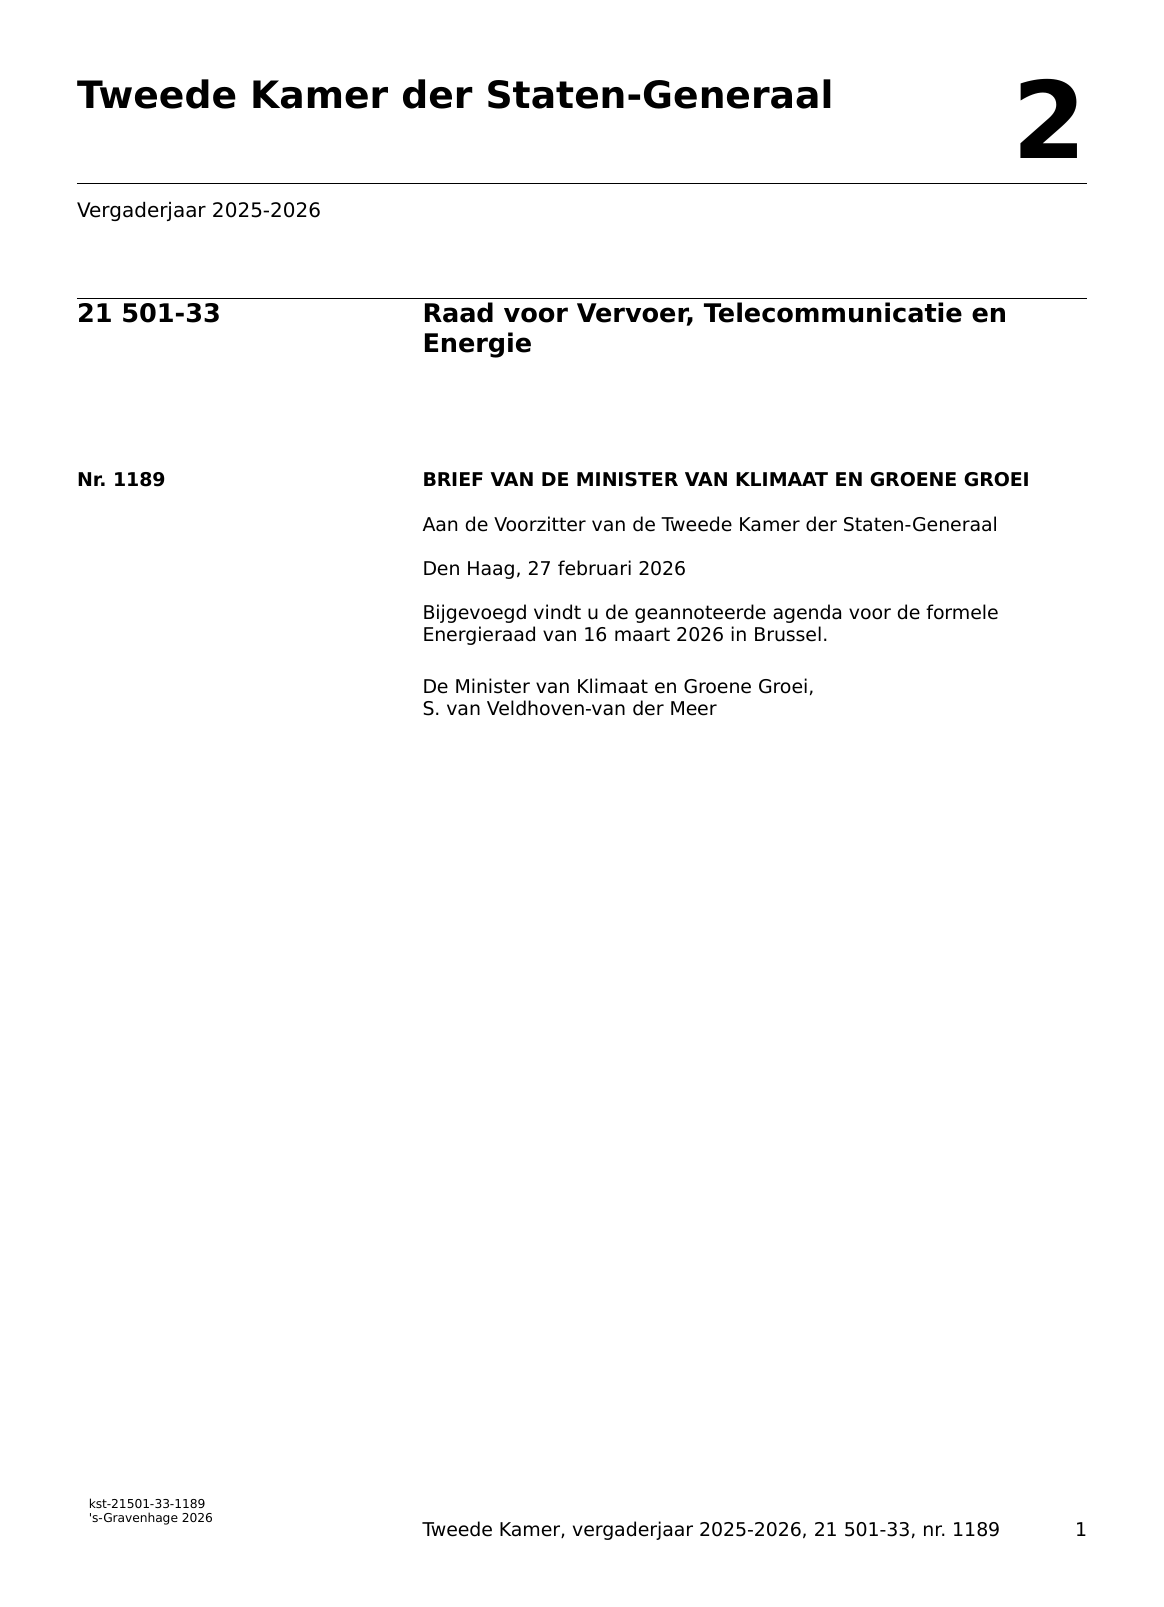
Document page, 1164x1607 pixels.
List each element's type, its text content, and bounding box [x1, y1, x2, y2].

subtitle 21 501-33 Raad voor Vervoer, Telecommunicatie en Energie [77, 299, 1087, 358]
text Den Haag, 27 februari 2026 [422, 558, 1087, 580]
table_cell Vergaderjaar 2025-2026 [77, 184, 1087, 298]
table_header 2 [886, 59, 1087, 183]
subtitle Nr. 1189 BRIEF VAN DE MINISTER VAN KLIMAAT EN GROENE GROEI [77, 469, 1087, 491]
text kst-21501-33-1189 [88, 1497, 323, 1511]
text De Minister van Klimaat en Groene Groei, S. van Veldhoven-van der Meer [422, 676, 1087, 720]
table_header Tweede Kamer der Staten-Generaal [77, 59, 886, 183]
text Aan de Voorzitter van de Tweede Kamer der Staten-Generaal [422, 513, 1087, 536]
text 's-Gravenhage 2026 [88, 1511, 323, 1525]
text Bijgevoegd vindt u de geannoteerde agenda voor de formele Energieraad van 16 maart 2026 in Brussel. [422, 602, 1087, 646]
